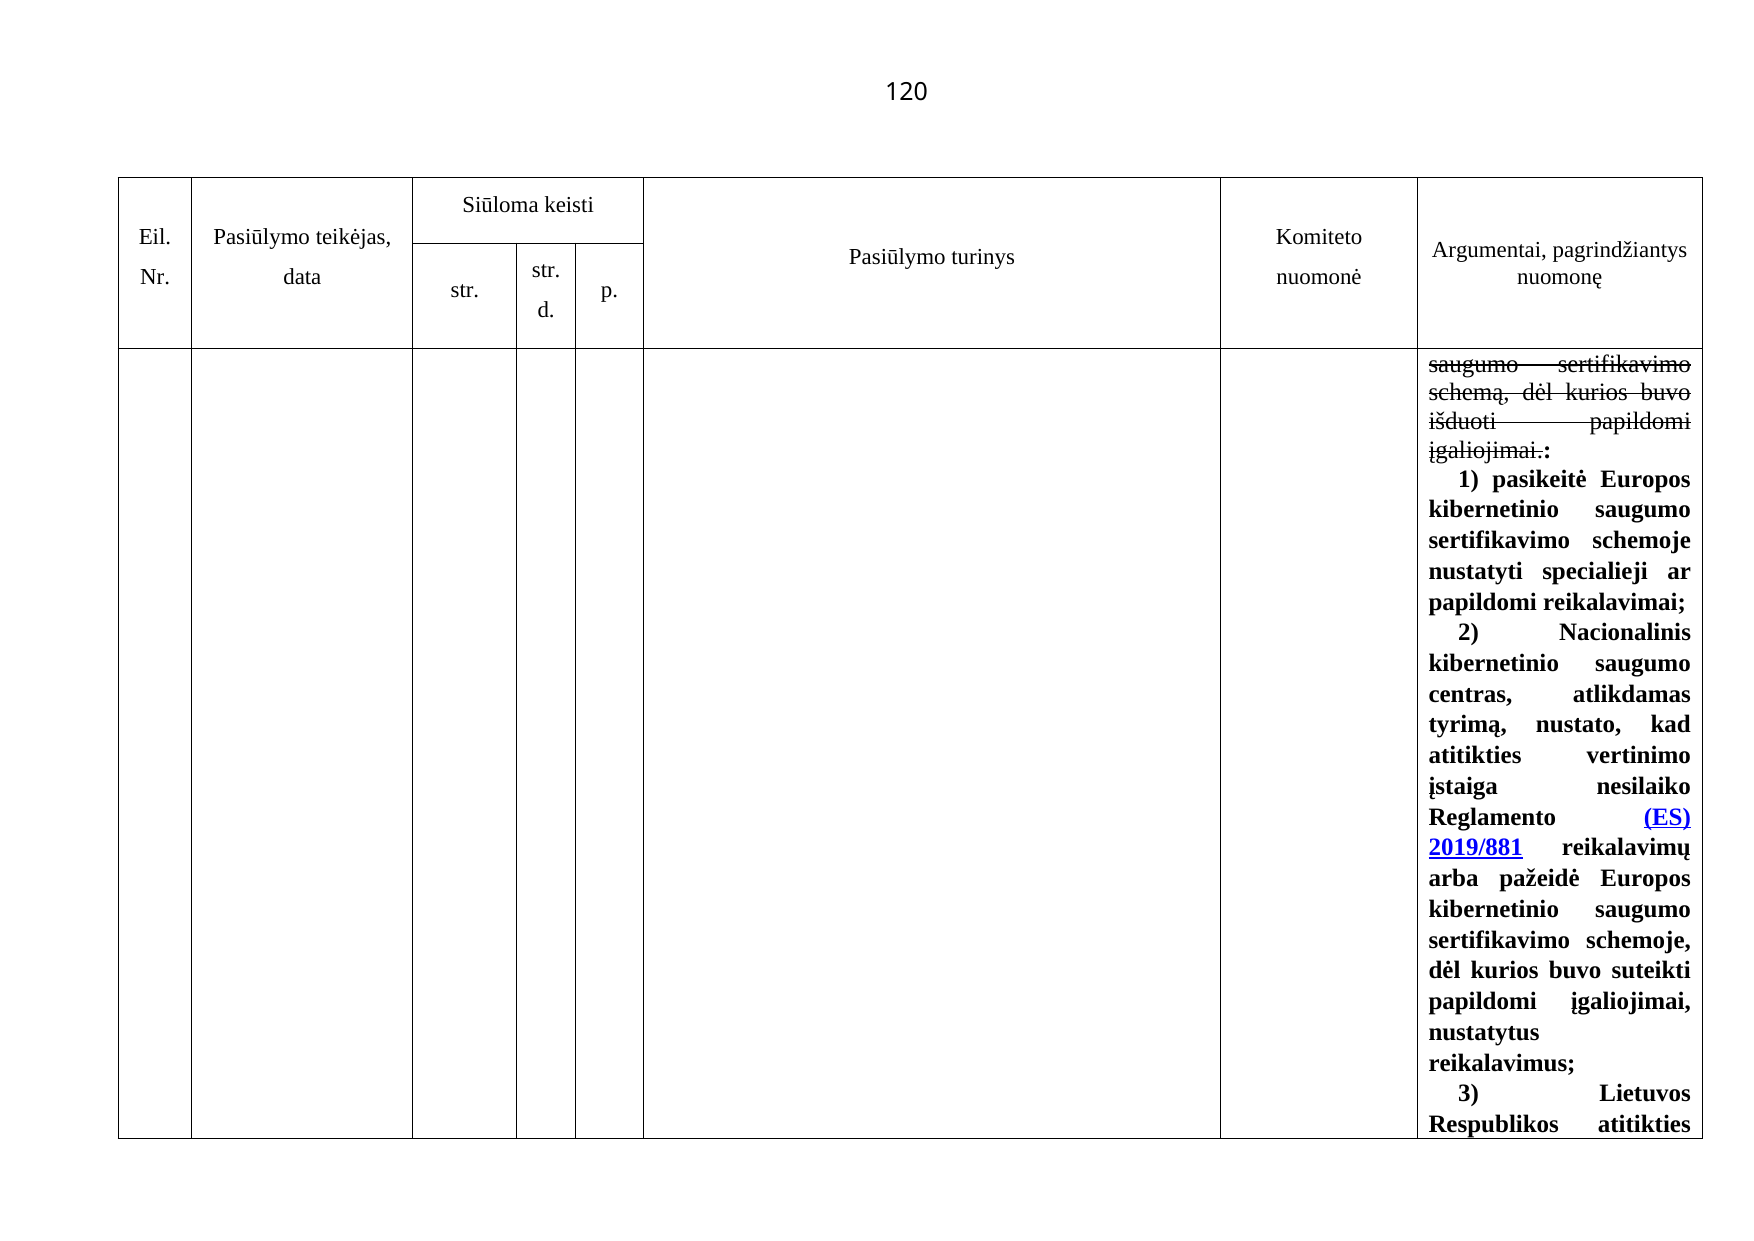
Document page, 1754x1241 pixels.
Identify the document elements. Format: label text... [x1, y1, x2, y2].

table_cell p. [576, 244, 643, 348]
table_cell [644, 349, 1220, 1138]
table_cell str. d. [517, 244, 575, 348]
table_cell saugumo sertifikavimo schemą, dėl kurios buvo išduoti papildomi įgaliojimai.: 1) pasikeitė Europos kibernetinio saugumo sertifikavimo schemoje nustatyti specialieji ar papildomi reikalavimai; 2) Nacionalinis kibernetinio saugumo centras, atlikdamas tyrimą, nustato, kad atitikties vertinimo įstaiga nesilaiko Reglamento (ES) 2019/881 reikalavimų arba pažeidė Europos kibernetinio saugumo sertifikavimo schemoje, dėl kurios buvo suteikti papildomi įgaliojimai, nustatytus reikalavimus; 3) Lietuvos Respublikos atitikties [1418, 349, 1702, 1138]
table_cell [517, 349, 575, 1138]
table_cell [119, 349, 191, 1138]
table_header Pasiūlymo teikėjas, data [192, 178, 412, 348]
table_cell str. [413, 244, 516, 348]
table_cell [192, 349, 412, 1138]
table_cell [1221, 349, 1417, 1138]
table_cell [413, 349, 516, 1138]
table_header Argumentai, pagrindžiantys nuomonę [1418, 178, 1702, 348]
table_header Pasiūlymo turinys [644, 178, 1220, 348]
table_header Eil. Nr. [119, 178, 191, 348]
table_cell [576, 349, 643, 1138]
table_header Siūloma keisti [413, 178, 643, 243]
table_header Komiteto nuomonė [1221, 178, 1417, 348]
